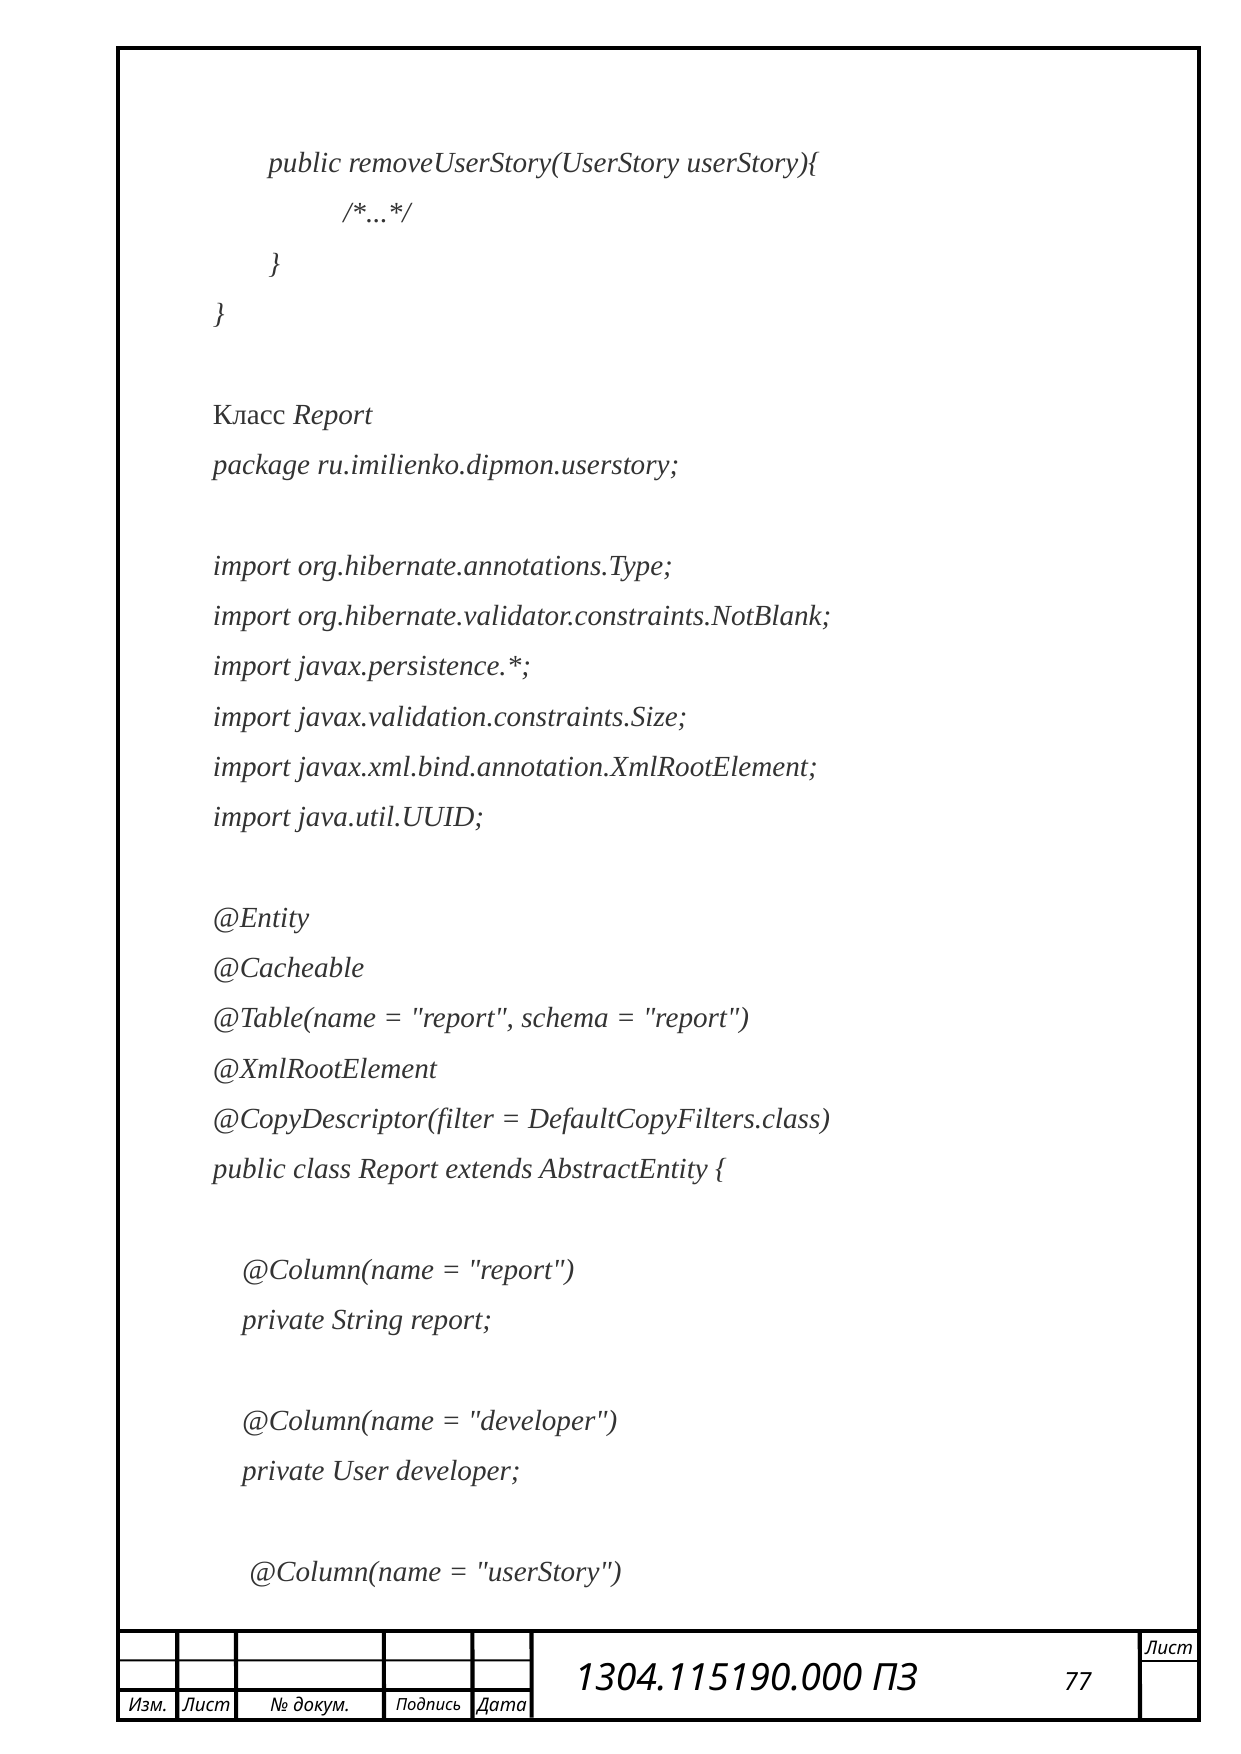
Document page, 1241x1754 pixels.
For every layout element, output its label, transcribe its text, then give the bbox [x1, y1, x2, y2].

text Класс Report [136, 397, 1181, 430]
text public class Report extends AbstractEntity { [136, 1152, 1181, 1185]
text @Column(name = "developer") [136, 1403, 1181, 1437]
text package ru.imilienko.dipmon.userstory; [136, 447, 1181, 481]
text @Cacheable [136, 950, 1181, 984]
text import java.util.UUID; [136, 799, 1181, 833]
text public removeUserStory(UserStory userStory){ [136, 145, 1181, 179]
text private User developer; [136, 1453, 1181, 1487]
text @Entity [136, 900, 1181, 933]
text import javax.persistence.*; [136, 648, 1181, 682]
text @Table(name = "report", schema = "report") [136, 1001, 1181, 1034]
text } [136, 246, 1181, 279]
text import org.hibernate.validator.constraints.NotBlank; [136, 598, 1181, 632]
text @XmlRootElement [136, 1051, 1181, 1084]
text private String report; [136, 1302, 1181, 1336]
text import org.hibernate.annotations.Type; [136, 548, 1181, 581]
text } [136, 296, 1181, 330]
text @Column(name = "userStory") [136, 1554, 1181, 1588]
text import javax.validation.constraints.Size; [136, 699, 1181, 732]
text @Column(name = "report") [136, 1252, 1181, 1286]
text /*...*/ [136, 196, 1181, 229]
text import javax.xml.bind.annotation.XmlRootElement; [136, 749, 1181, 783]
text @CopyDescriptor(filter = DefaultCopyFilters.class) [136, 1101, 1181, 1135]
